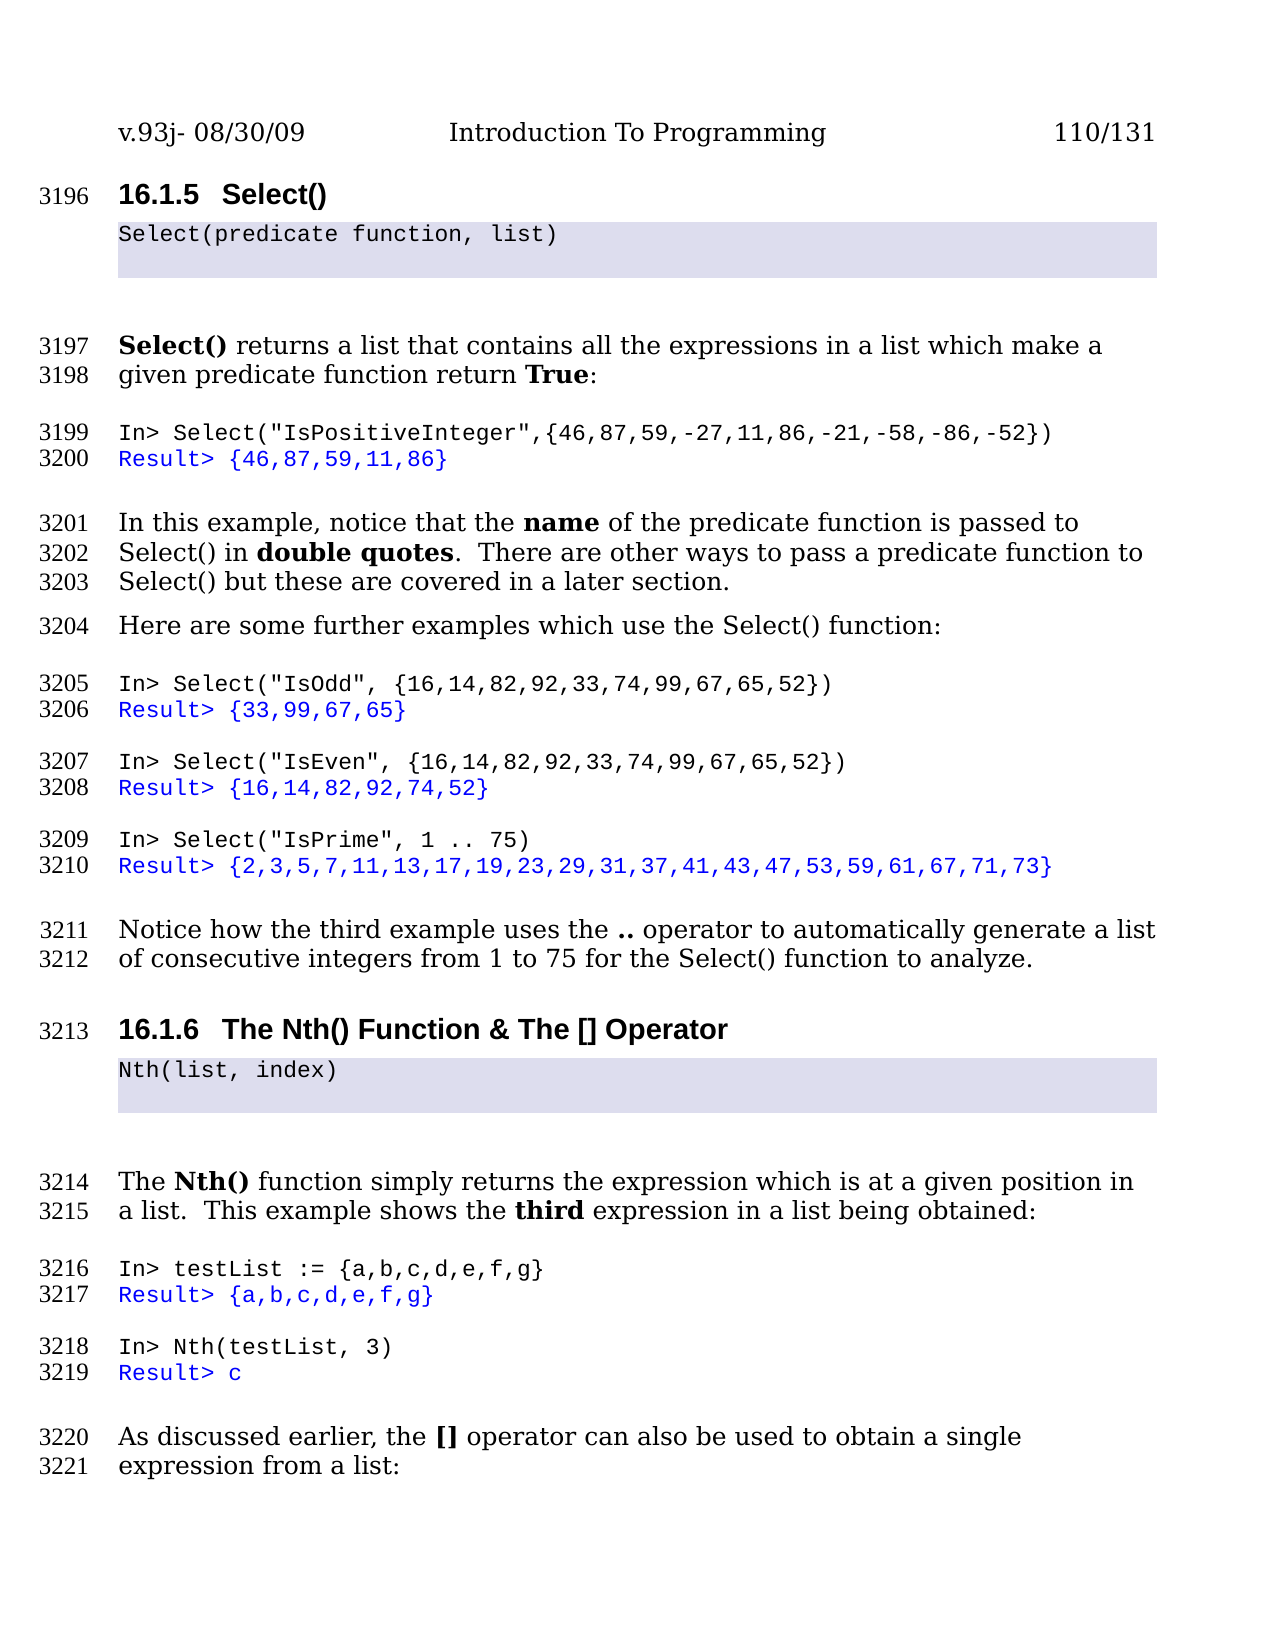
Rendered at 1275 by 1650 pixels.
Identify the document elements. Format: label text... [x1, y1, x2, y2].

text Result> {a,b,c,d,e,f,g} [118, 1283, 1157, 1309]
text In> Nth(testList, 3) [118, 1335, 1157, 1361]
text Result> c [118, 1361, 1157, 1387]
text Result> {46,87,59,11,86} [118, 447, 1157, 473]
text In this example, notice that the name of the predicate function is passed to Select() in double quotes. There are other ways to pass a predicate function to Select() but these are covered in a later section. [118, 508, 1157, 596]
text Result> {2,3,5,7,11,13,17,19,23,29,31,37,41,43,47,53,59,61,67,71,73} [118, 854, 1157, 880]
table_header Nth(list, index) [118, 1058, 1157, 1113]
text In> Select("IsPrime", 1 .. 75) [118, 828, 1157, 854]
text In> Select("IsPositiveInteger",{46,87,59,-27,11,86,-21,-58,-86,-52}) [118, 422, 1157, 447]
text Result> {16,14,82,92,74,52} [118, 776, 1157, 802]
text Result> {33,99,67,65} [118, 698, 1157, 724]
text As discussed earlier, the [] operator can also be used to obtain a single expression from a list: [118, 1422, 1157, 1480]
subtitle The Nth() Function & The [] Operator [118, 1012, 1157, 1046]
text Notice how the third example uses the .. operator to automatically generate a list of consecutive integers from 1 to 75 for the Select() function to analyze. [118, 915, 1157, 973]
text In> Select("IsOdd", {16,14,82,92,33,74,99,67,65,52}) [118, 672, 1157, 698]
text In> Select("IsEven", {16,14,82,92,33,74,99,67,65,52}) [118, 750, 1157, 776]
text Here are some further examples which use the Select() function: [118, 611, 1157, 640]
text In> testList := {a,b,c,d,e,f,g} [118, 1257, 1157, 1283]
subtitle Select() [118, 177, 1157, 210]
text The Nth() function simply returns the expression which is at a given position in a list. This example shows the third expression in a list being obtained: [118, 1166, 1157, 1225]
table_header Select(predicate function, list) [118, 222, 1157, 278]
text Select() returns a list that contains all the expressions in a list which make a given predicate function return True: [118, 331, 1157, 389]
